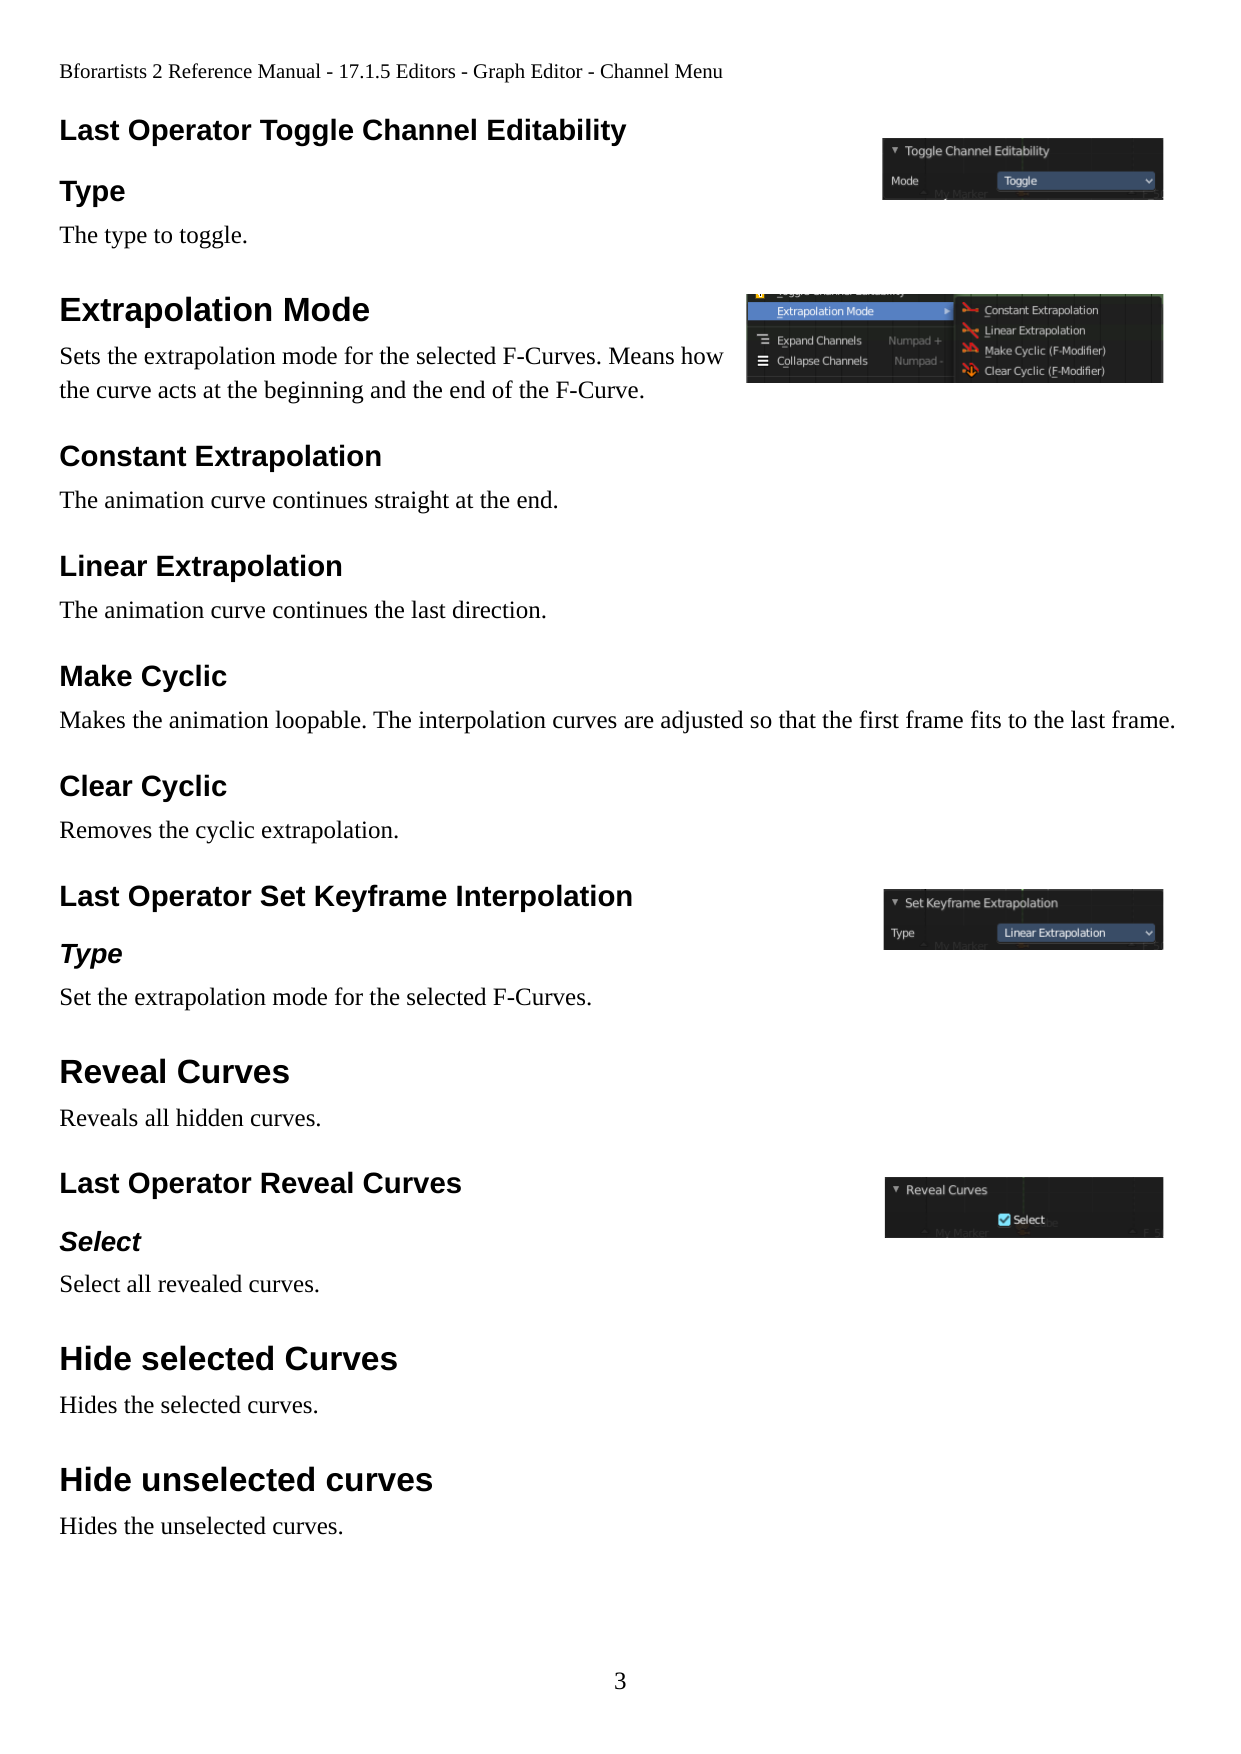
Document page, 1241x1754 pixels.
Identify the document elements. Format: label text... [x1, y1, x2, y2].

picture [883, 889, 1164, 950]
subtitle Extrapolation Mode [59, 289, 1181, 328]
subtitle Make Cyclic [59, 659, 1181, 692]
subtitle Select [59, 1225, 1181, 1257]
subtitle Linear Extrapolation [59, 549, 1181, 582]
text Set the extrapolation mode for the selected F-Curves. [59, 982, 1181, 1010]
subtitle Hide unselected curves [59, 1460, 1181, 1499]
subtitle Last Operator Toggle Channel Editability [59, 113, 1181, 146]
subtitle Type [59, 937, 1181, 969]
subtitle Type [59, 173, 1181, 207]
text The animation curve continues straight at the end. [59, 485, 1181, 514]
subtitle Reveal Curves [59, 1051, 1181, 1090]
text Sets the extrapolation mode for the selected F-Curves. Means how the curve acts at the beginning and the end of the F-Curve. [59, 341, 1181, 404]
subtitle Constant Extrapolation [59, 439, 1181, 473]
subtitle Last Operator Reveal Curves [59, 1166, 1181, 1200]
picture [746, 294, 1164, 383]
text Reveals all hidden curves. [59, 1103, 1181, 1131]
subtitle Hide selected Curves [59, 1339, 1181, 1378]
text The animation curve continues the last direction. [59, 595, 1181, 624]
picture [882, 138, 1164, 200]
text Hides the selected curves. [59, 1390, 1181, 1419]
subtitle Last Operator Set Keyframe Interpolation [59, 878, 1181, 912]
picture [884, 1177, 1164, 1238]
text Hides the unselected curves. [59, 1511, 1181, 1540]
text Makes the animation loopable. The interpolation curves are adjusted so that the first frame fits to the last frame. [59, 705, 1181, 734]
text The type to toggle. [59, 220, 1181, 248]
subtitle Clear Cyclic [59, 768, 1181, 802]
text Select all revealed curves. [59, 1269, 1181, 1298]
text Removes the cyclic extrapolation. [59, 815, 1181, 843]
